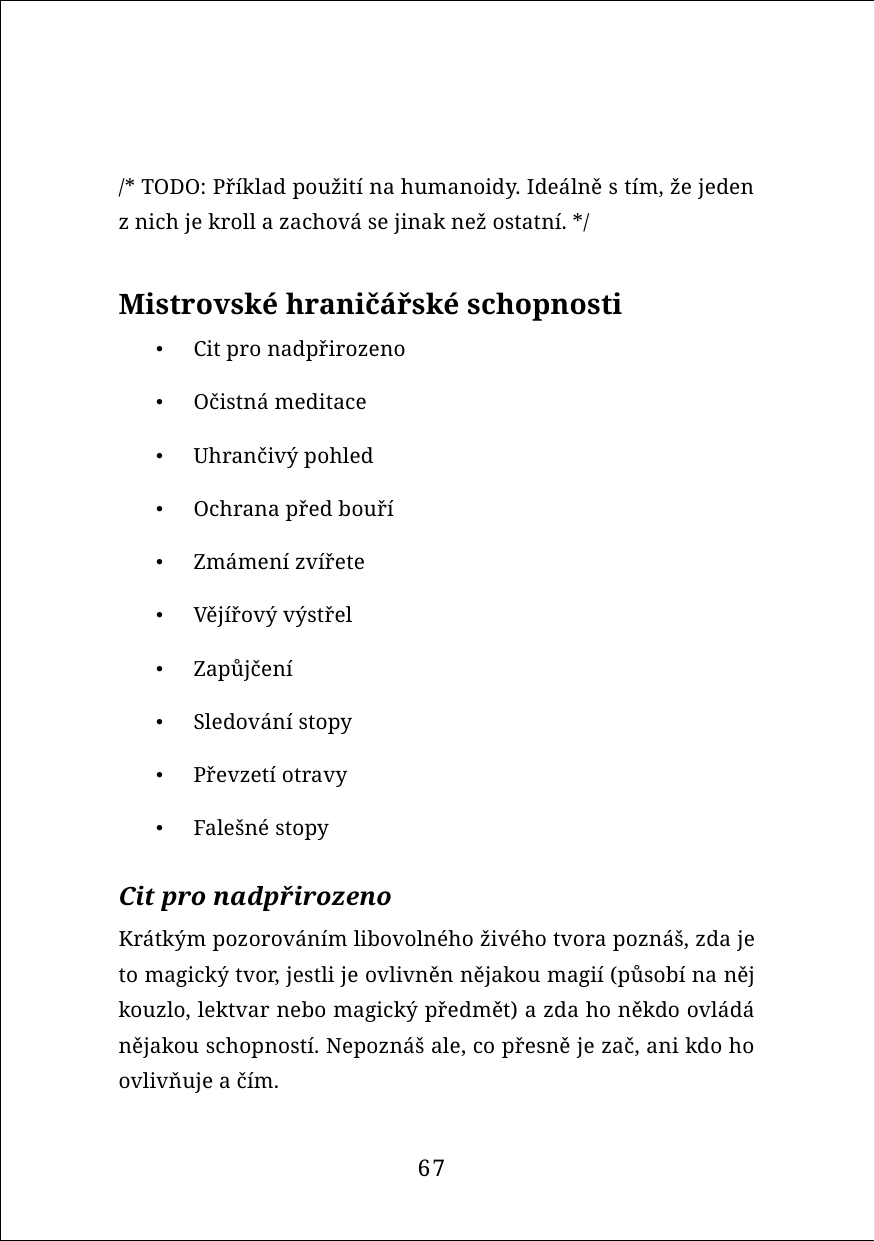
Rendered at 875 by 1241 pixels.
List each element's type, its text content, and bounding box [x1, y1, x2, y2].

subtitle Cit pro nadpřirozeno [118, 878, 756, 912]
list Zapůjčení [156, 654, 756, 682]
subtitle Mistrovské hraničářské schopnosti [118, 284, 756, 322]
list Vějířový výstřel [156, 600, 756, 629]
list Falešné stopy [156, 813, 756, 842]
list Převzetí otravy [156, 760, 756, 788]
text /* TODO: Příklad použití na humanoidy. Ideálně s tím, že jeden z nich je kroll a zachová se jinak než ostatní. */ [118, 172, 756, 236]
list Očistná meditace [156, 387, 756, 416]
list Uhrančivý pohled [156, 441, 756, 469]
list Zmámení zvířete [156, 547, 756, 576]
list Sledování stopy [156, 707, 756, 735]
text Krátkým pozorováním libovolného živého tvora poznáš, zda je to magický tvor, jestli je ovlivněn nějakou magií (působí na něj kouzlo, lektvar nebo magický předmět) a zda ho někdo ovládá nějakou schopností. Nepoznáš ale, co přesně je zač, ani kdo ho ovlivňuje a čím. [118, 924, 756, 1095]
list Ochrana před bouří [156, 494, 756, 522]
list Cit pro nadpřirozeno [156, 334, 756, 363]
